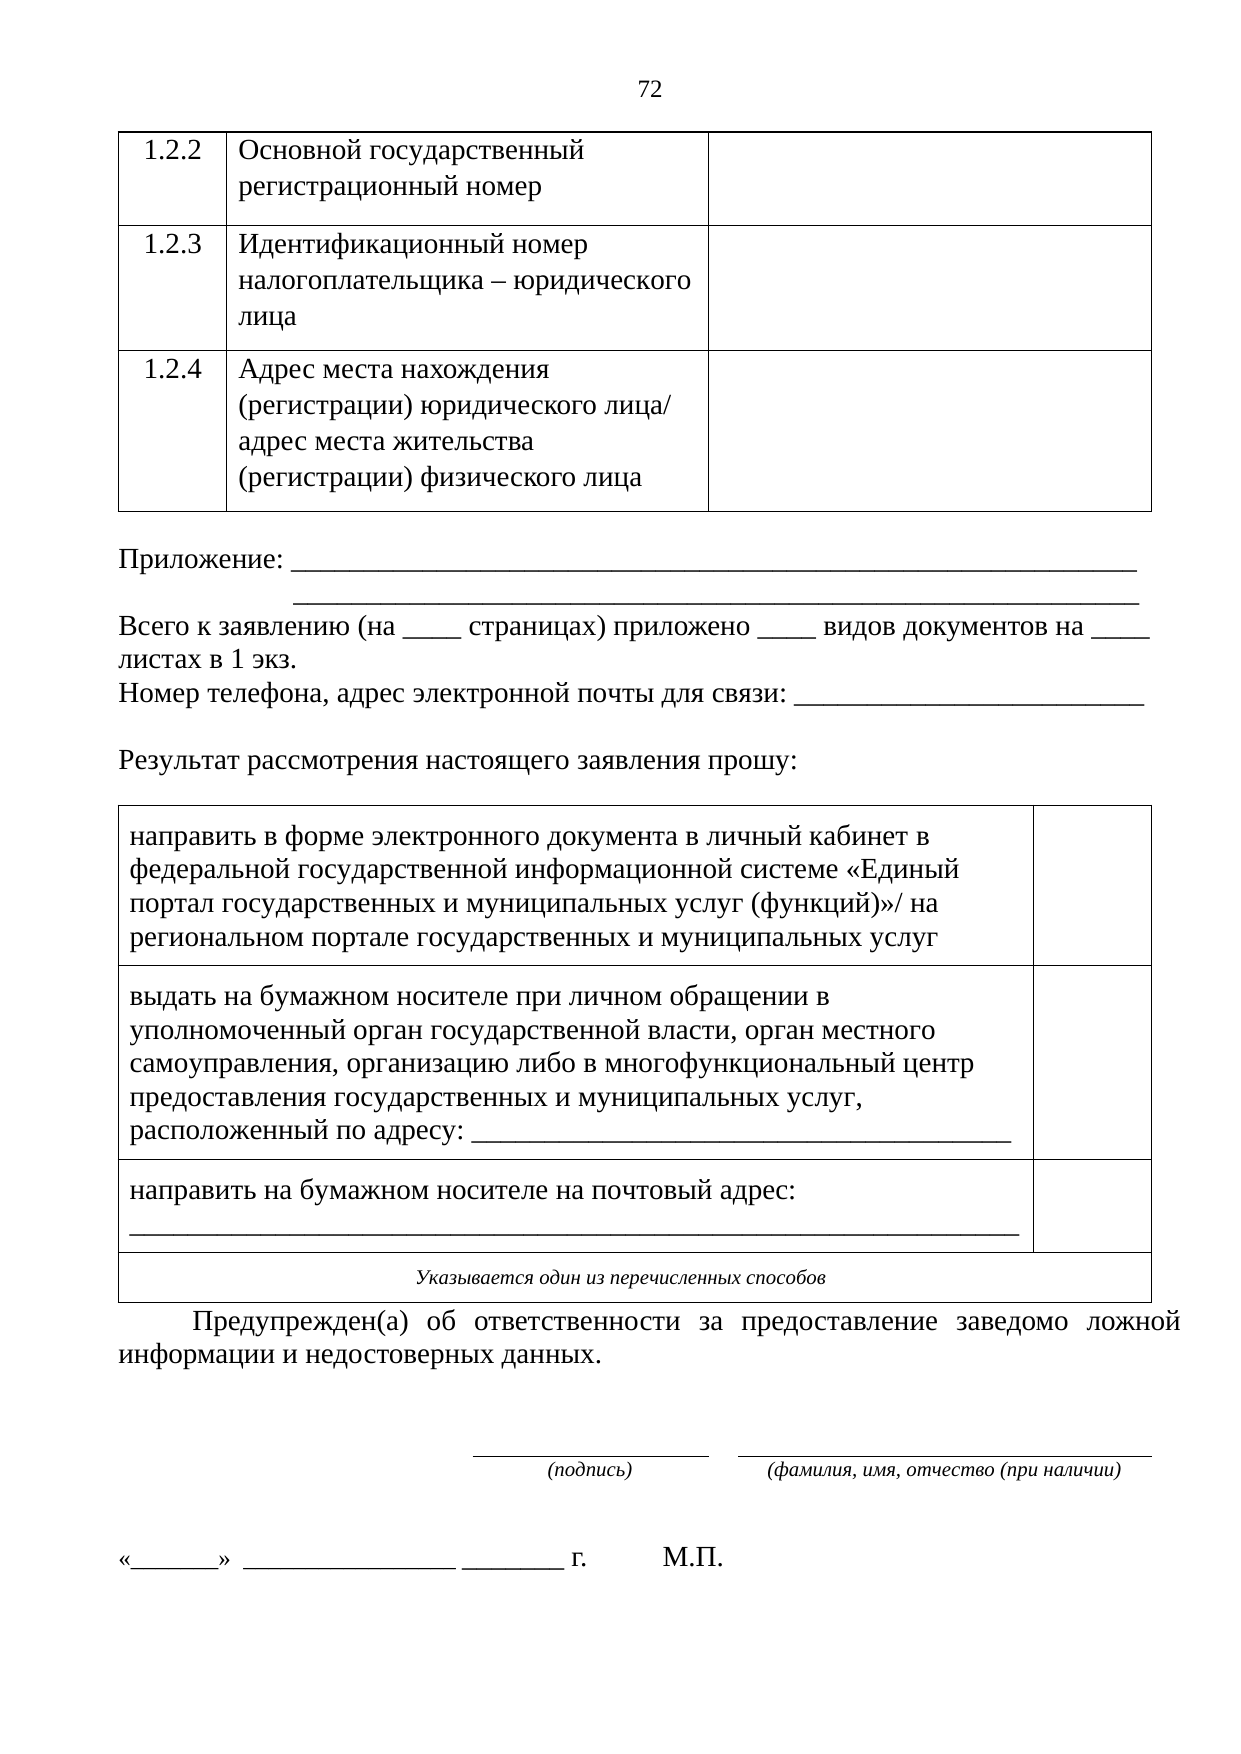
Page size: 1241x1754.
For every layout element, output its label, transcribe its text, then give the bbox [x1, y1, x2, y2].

table_cell [118, 1456, 443, 1481]
text Результат рассмотрения настоящего заявления прошу: [118, 742, 1181, 776]
table_cell 1.2.3 [119, 226, 226, 350]
table_cell Основной государственный регистрационный номер [227, 133, 708, 225]
table_cell 1.2.2 [119, 133, 226, 225]
table_cell [1034, 1160, 1151, 1252]
table_header [1034, 806, 1151, 965]
table_cell [709, 351, 1151, 511]
table_cell направить на бумажном носителе на почтовый адрес: _____________________________________________________________ [119, 1160, 1033, 1252]
table_cell (фамилия, имя, отчество (при наличии) [738, 1457, 1152, 1481]
table_cell 1.2.4 [119, 351, 226, 511]
text Номер телефона, адрес электронной почты для связи: ________________________ [118, 675, 1181, 709]
table_header [443, 1427, 472, 1456]
table_cell [709, 133, 1151, 225]
text Всего к заявлению (на ____ страницах) приложено ____ видов документов на ____ листах в 1 экз. [118, 608, 1181, 675]
table_header [118, 1427, 443, 1456]
table_cell Указывается один из перечисленных способов [119, 1253, 1151, 1302]
table_cell [443, 1456, 472, 1481]
table_cell Идентификационный номер налогоплательщика – юридического лица [227, 226, 708, 350]
text Приложение: __________________________________________________________ [118, 541, 1181, 574]
table_header направить в форме электронного документа в личный кабинет в федеральной государственной информационной системе «Единый портал государственных и муниципальных услуг (функций)»/ на региональном портале государственных и муниципальных услуг [119, 806, 1033, 965]
text «_______» _________________ _______ г. М.П. [118, 1539, 1211, 1572]
text Предупрежден(а) об ответственности за предоставление заведомо ложной информации и недостоверных данных. [118, 1303, 1181, 1370]
table_cell (подпись) [473, 1457, 709, 1481]
table_cell выдать на бумажном носителе при личном обращении в уполномоченный орган государственной власти, орган местного самоуправления, организацию либо в многофункциональный центр предоставления государственных и муниципальных услуг, расположенный по адресу: _____________________________________ [119, 966, 1033, 1158]
table_cell Адрес места нахождения (регистрации) юридического лица/ адрес места жительства (регистрации) физического лица [227, 351, 708, 511]
table_cell [709, 1456, 738, 1481]
text __________________________________________________________ [118, 574, 1181, 608]
table_cell [1034, 966, 1151, 1158]
table_header [738, 1427, 1152, 1456]
table_cell [709, 226, 1151, 350]
table_header [473, 1427, 709, 1456]
table_header [709, 1427, 738, 1456]
